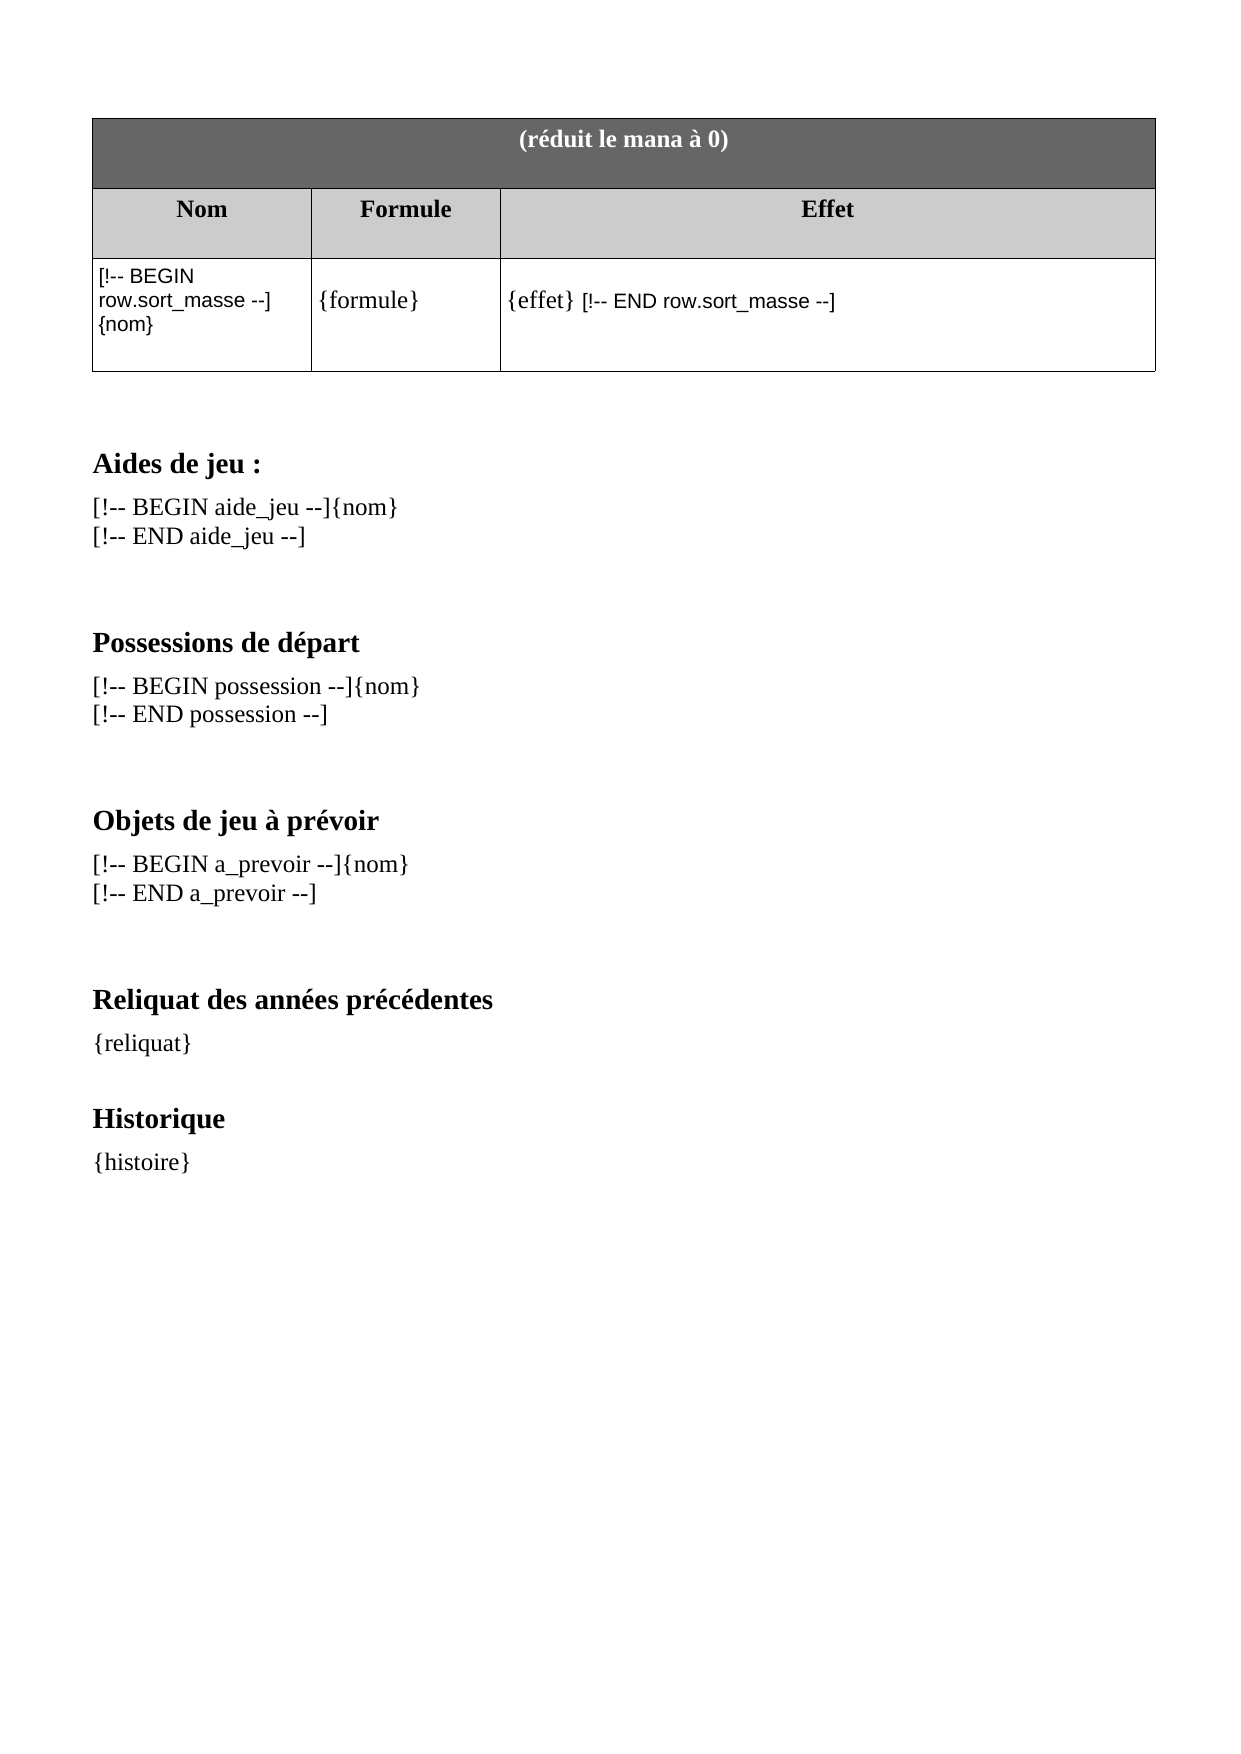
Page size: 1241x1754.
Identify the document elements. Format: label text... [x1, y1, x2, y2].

text [!-- BEGIN a_prevoir --]{nom} [92, 849, 1150, 878]
table_cell {formule} [312, 259, 500, 371]
subtitle Objets de jeu à prévoir [92, 803, 1150, 837]
subtitle Reliquat des années précédentes [92, 982, 1150, 1016]
table_cell Nom [93, 189, 311, 258]
table_header (réduit le mana à 0) [93, 119, 1155, 188]
table_cell {effet} [!-- END row.sort_masse --] [501, 259, 1155, 371]
text [!-- END possession --] [92, 699, 1150, 728]
text {reliquat} [92, 1028, 1150, 1057]
subtitle Aides de jeu : [92, 446, 1150, 479]
table_cell Formule [312, 189, 500, 258]
subtitle Historique [92, 1101, 1150, 1134]
text {histoire} [92, 1147, 1150, 1176]
text [!-- BEGIN aide_jeu --]{nom} [92, 492, 1150, 521]
subtitle Possessions de départ [92, 625, 1150, 658]
text [!-- END a_prevoir --] [92, 878, 1150, 907]
text [!-- END aide_jeu --] [92, 521, 1150, 549]
table_cell Effet [501, 189, 1155, 258]
text [!-- BEGIN possession --]{nom} [92, 671, 1150, 699]
table_cell [!-- BEGIN row.sort_masse --]{nom} [93, 259, 311, 371]
